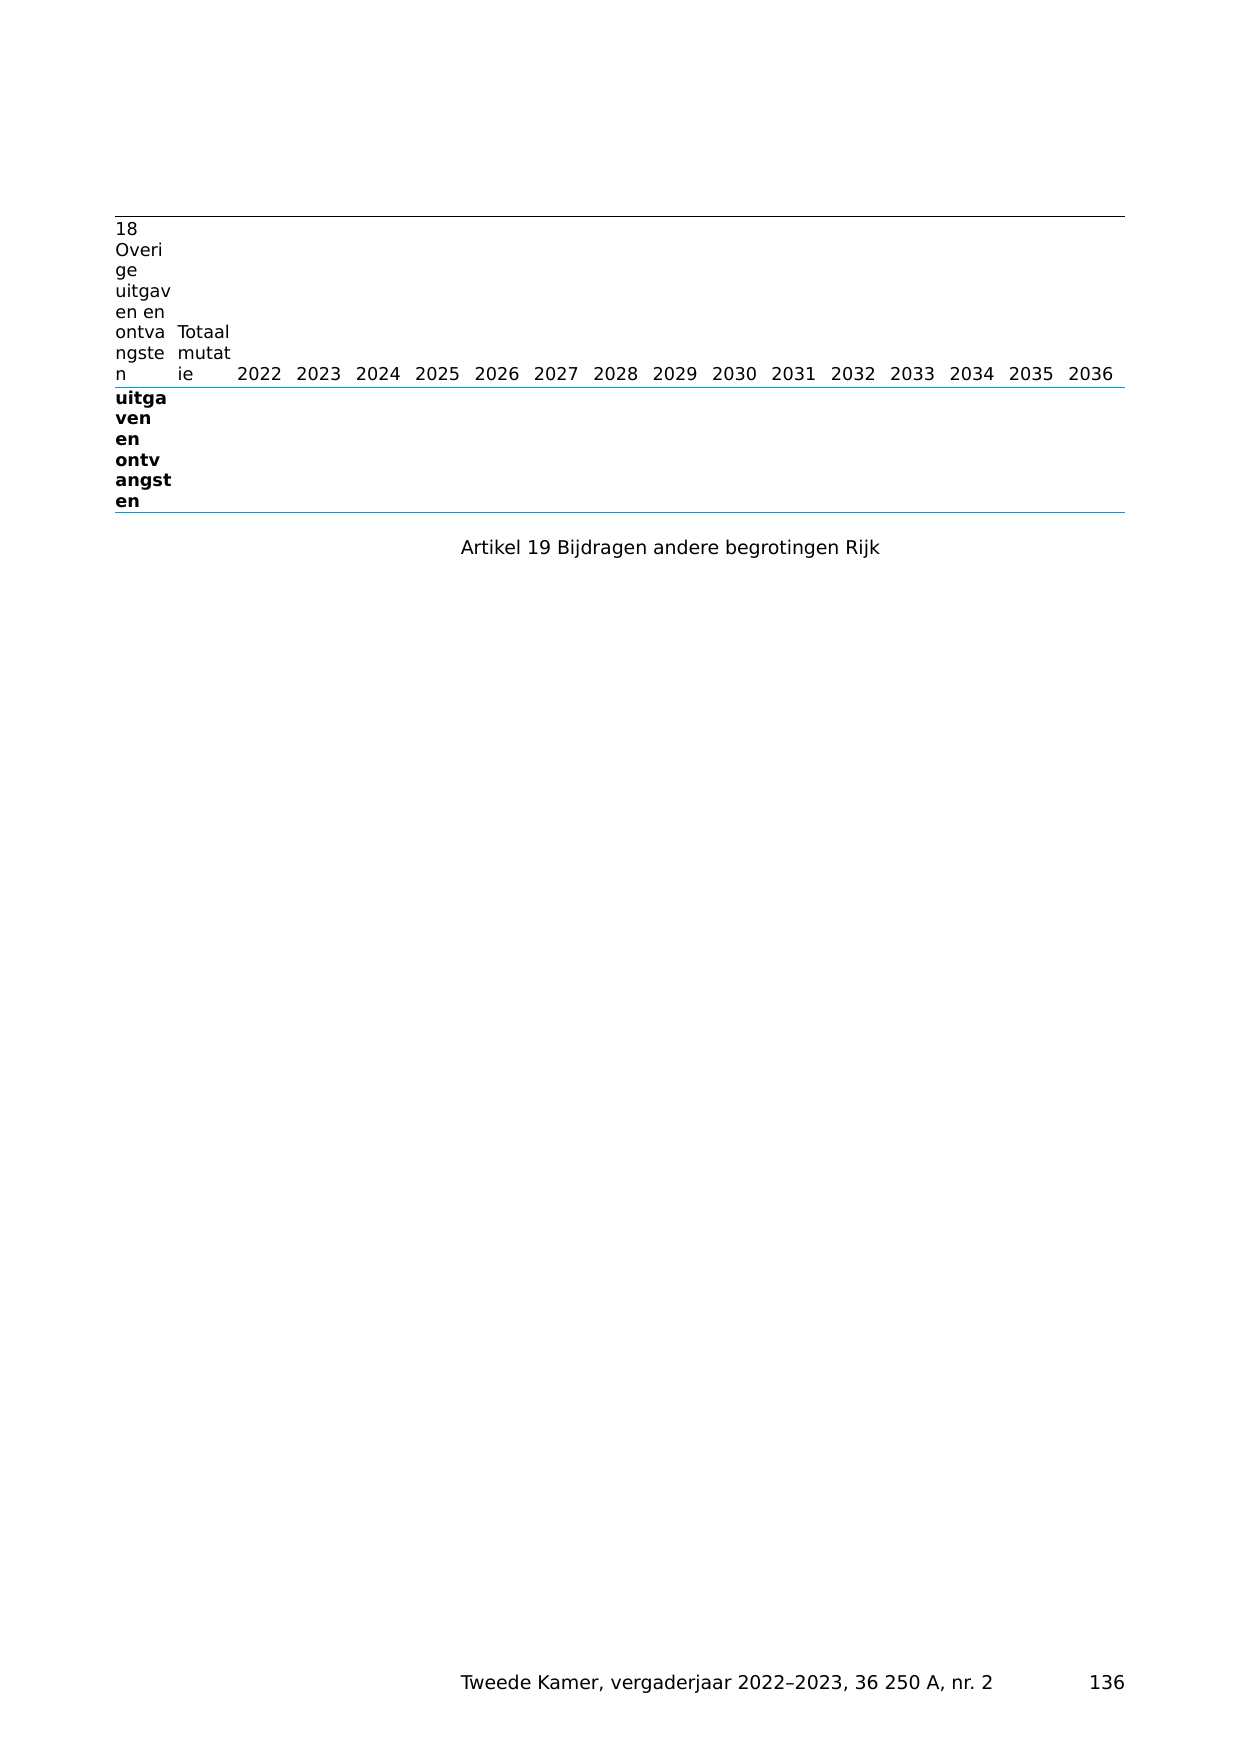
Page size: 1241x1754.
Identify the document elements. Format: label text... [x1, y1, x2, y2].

table_cell [650, 388, 709, 511]
table_cell [293, 388, 353, 511]
table_header Tabel 17 Artikel 18 Overige uitgaven en ontvangsten (bedragen x €1.000) [115, 191, 1125, 216]
table_cell 18 Overige uitgaven en ontvangsten [115, 217, 174, 387]
table_cell [1006, 388, 1065, 511]
table_header Tabel 18 Artikel 19 Bijdragen andere begrotingen Rijk (bedragen x €1.000) [115, 583, 1125, 607]
table_cell 2032 [828, 217, 887, 387]
table_cell 2027 [531, 217, 590, 387]
table_cell [768, 388, 828, 511]
table_cell [590, 388, 649, 511]
table_cell 2025 [412, 217, 471, 387]
table_cell 2035 [1006, 217, 1065, 387]
table_cell [471, 388, 531, 511]
table_cell [412, 388, 471, 511]
table_cell uitgaven en ontvangsten [115, 388, 174, 511]
table_cell [531, 388, 590, 511]
table_cell [234, 388, 293, 511]
table_cell [175, 388, 234, 511]
table_cell 2028 [590, 217, 649, 387]
table_cell [887, 388, 946, 511]
table_cell 2024 [353, 217, 412, 387]
table_cell 2026 [471, 217, 531, 387]
table_cell 2031 [768, 217, 828, 387]
table_cell [1065, 388, 1125, 511]
table_cell 2033 [887, 217, 946, 387]
table_cell 2036 [1065, 217, 1125, 387]
table_cell [828, 388, 887, 511]
table_cell 2029 [650, 217, 709, 387]
title Artikel 19 Bijdragen andere begrotingen Rijk [461, 537, 1125, 559]
table_cell [115, 608, 1125, 629]
table_cell [709, 388, 768, 511]
table_cell [946, 388, 1006, 511]
table_cell 2023 [293, 217, 353, 387]
table_cell 2022 [234, 217, 293, 387]
table_cell 2030 [709, 217, 768, 387]
table_cell [353, 388, 412, 511]
table_cell 2034 [946, 217, 1006, 387]
table_cell Totaal mutatie [175, 217, 234, 387]
